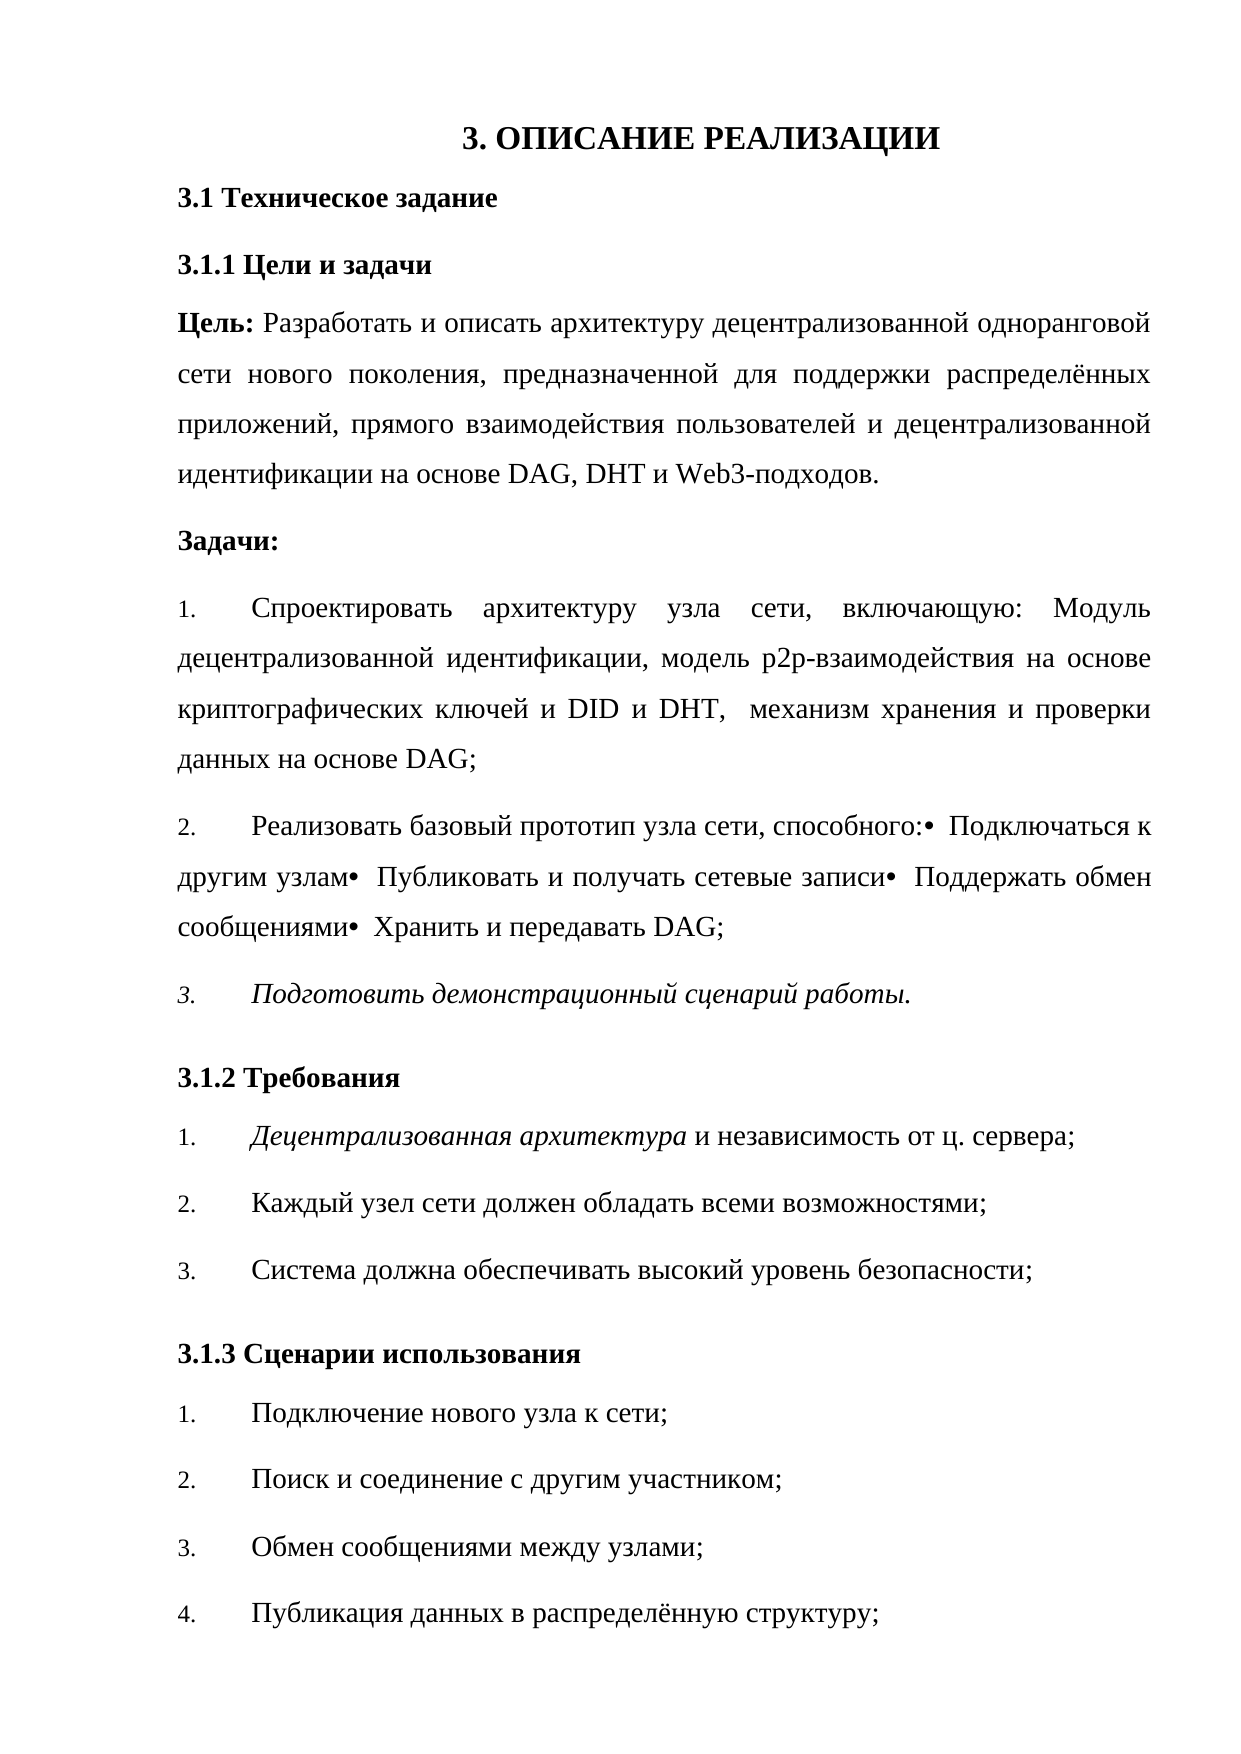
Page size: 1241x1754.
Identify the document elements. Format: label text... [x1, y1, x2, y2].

list Обмен сообщениями между узлами; [177, 1529, 1152, 1562]
list Децентрализованная архитектура и независимость от ц. сервера; [177, 1118, 1152, 1152]
text 3.1 Техническое задание [177, 180, 1152, 213]
text Задачи: [177, 523, 1152, 557]
text 3.1.3 Сценарии использования [177, 1336, 1152, 1369]
list Подготовить демонстрационный сценарий работы. [177, 976, 1152, 1010]
list Поиск и соединение с другим участником; [177, 1462, 1152, 1495]
text 3. ОПИСАНИЕ РЕАЛИЗАЦИИ [177, 118, 1152, 156]
list Каждый узел сети должен обладать всеми возможностями; [177, 1185, 1152, 1219]
text 3.1.1 Цели и задачи [177, 247, 1152, 280]
list Публикация данных в распределённую структуру; [177, 1596, 1152, 1629]
list Подключение нового узла к сети; [177, 1395, 1152, 1428]
list Спроектировать архитектуру узла сети, включающую: Модуль децентрализованной идентификации, модель p2p-взаимодействия на основе криптографических ключей и DID и DHT, механизм хранения и проверки данных на основе DAG; [177, 590, 1152, 775]
text Цель: Разработать и описать архитектуру децентрализованной одноранговой сети нового поколения, предназначенной для поддержки распределённых приложений, прямого взаимодействия пользователей и децентрализованной идентификации на основе DAG, DHT и Web3-подходов. [177, 305, 1152, 490]
text 3.1.2 Требования [177, 1060, 1152, 1093]
list Система должна обеспечивать высокий уровень безопасности; [177, 1252, 1152, 1286]
list Реализовать базовый прототип узла сети, способного:• Подключаться к другим узлам• Публиковать и получать сетевые записи• Поддержать обмен сообщениями• Хранить и передавать DAG; [177, 808, 1152, 943]
